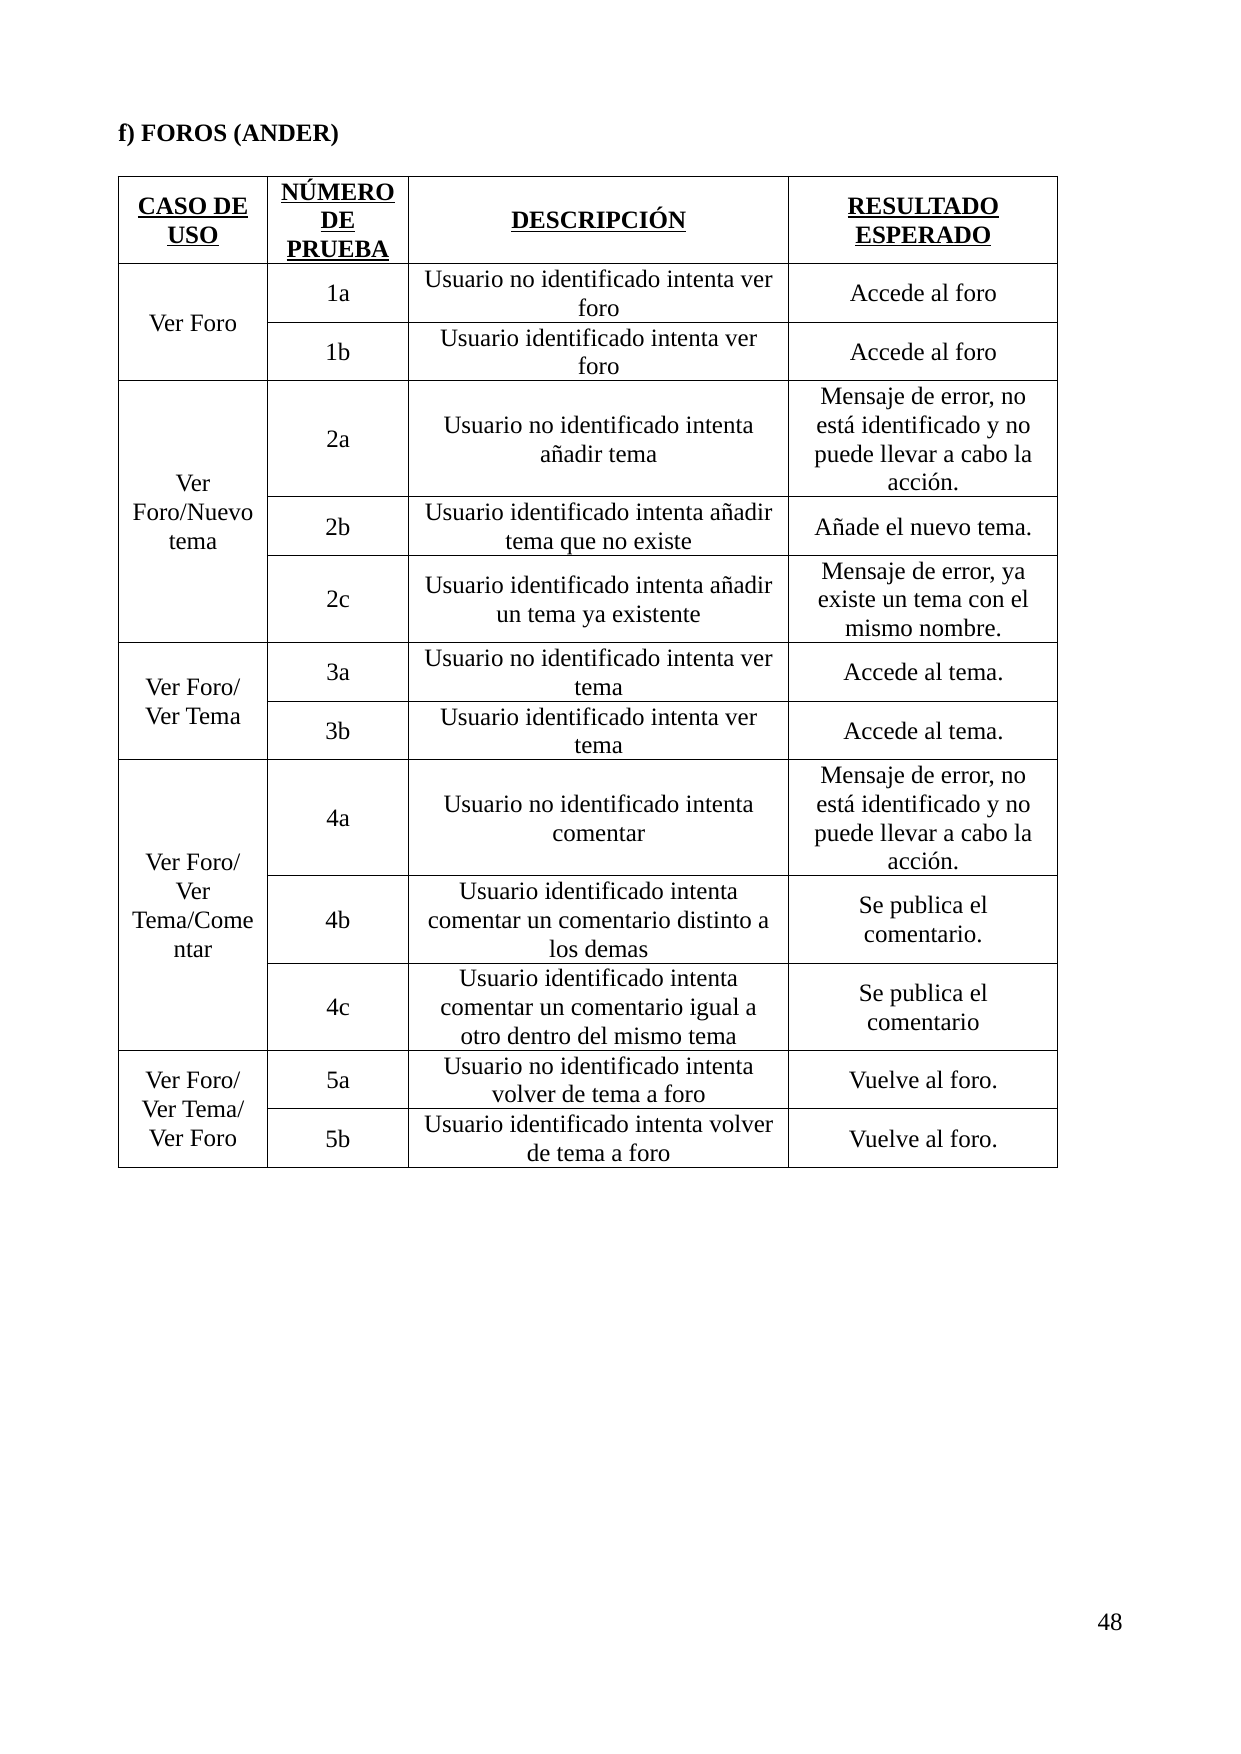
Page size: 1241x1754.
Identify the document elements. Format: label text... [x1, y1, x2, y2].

table_cell Accede al tema. [789, 702, 1057, 759]
table_cell 5b [268, 1109, 408, 1167]
table_cell Ver Foro/ Ver Tema [119, 643, 267, 759]
table_header CASO DE USO [119, 177, 267, 263]
table_cell Usuario no identificado intenta comentar [409, 760, 788, 875]
table_cell Usuario no identificado intenta ver tema [409, 643, 788, 701]
subtitle f) FOROS (ANDER) [118, 118, 1122, 147]
table_cell Usuario identificado intenta volver de tema a foro [409, 1109, 788, 1167]
table_cell Se publica el comentario [789, 964, 1057, 1050]
table_cell Se publica el comentario. [789, 876, 1057, 962]
table_cell 4c [268, 964, 408, 1050]
table_cell Usuario no identificado intenta añadir tema [409, 381, 788, 496]
table_cell Usuario identificado intenta añadir un tema ya existente [409, 556, 788, 642]
table_cell 1a [268, 264, 408, 322]
table_cell Mensaje de error, no está identificado y no puede llevar a cabo la acción. [789, 381, 1057, 496]
table_cell 3a [268, 643, 408, 701]
table_cell Usuario no identificado intenta volver de tema a foro [409, 1051, 788, 1108]
table_cell Mensaje de error, ya existe un tema con el mismo nombre. [789, 556, 1057, 642]
table_cell Accede al foro [789, 264, 1057, 322]
table_cell 5a [268, 1051, 408, 1108]
table_header NÚMERO DE PRUEBA [268, 177, 408, 263]
table_header DESCRIPCIÓN [409, 177, 788, 263]
table_cell Usuario identificado intenta comentar un comentario igual a otro dentro del mismo tema [409, 964, 788, 1050]
table_cell Usuario identificado intenta añadir tema que no existe [409, 497, 788, 555]
table_cell Usuario identificado intenta ver foro [409, 323, 788, 380]
table_cell 2b [268, 497, 408, 555]
table_cell Usuario identificado intenta ver tema [409, 702, 788, 759]
table_cell 4b [268, 876, 408, 962]
table_cell 4a [268, 760, 408, 875]
table_cell Ver Foro [119, 264, 267, 380]
table_cell Usuario identificado intenta comentar un comentario distinto a los demas [409, 876, 788, 962]
table_cell 2a [268, 381, 408, 496]
table_cell Accede al foro [789, 323, 1057, 380]
table_cell Añade el nuevo tema. [789, 497, 1057, 555]
table_header RESULTADO ESPERADO [789, 177, 1057, 263]
table_cell Ver Foro/ Ver Tema/ Ver Foro [119, 1051, 267, 1167]
table_cell 2c [268, 556, 408, 642]
table_cell Vuelve al foro. [789, 1109, 1057, 1167]
table_cell 1b [268, 323, 408, 380]
table_cell Mensaje de error, no está identificado y no puede llevar a cabo la acción. [789, 760, 1057, 875]
table_cell Ver Foro/ Ver Tema/Comentar [119, 760, 267, 1050]
table_cell 3b [268, 702, 408, 759]
table_cell Accede al tema. [789, 643, 1057, 701]
table_cell Vuelve al foro. [789, 1051, 1057, 1108]
table_cell Ver Foro/Nuevo tema [119, 381, 267, 642]
table_cell Usuario no identificado intenta ver foro [409, 264, 788, 322]
